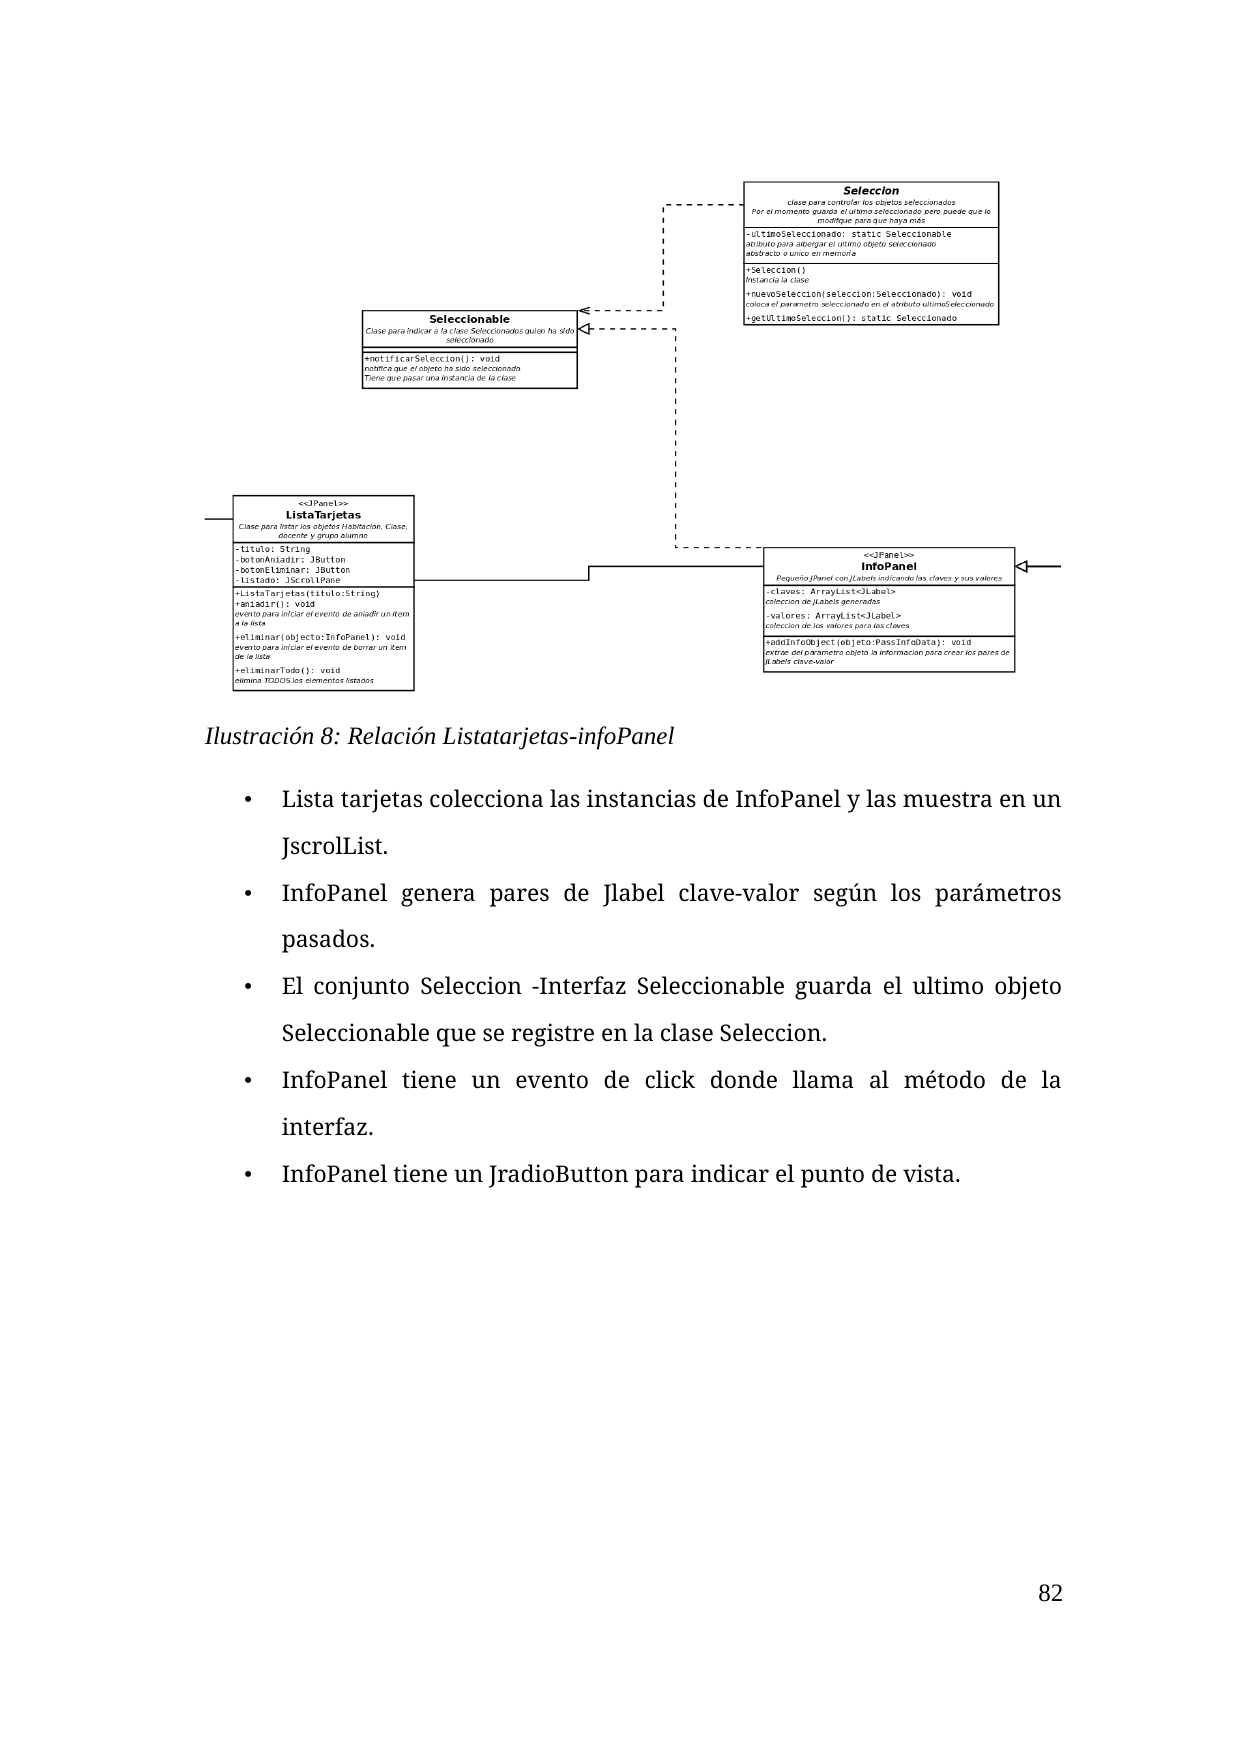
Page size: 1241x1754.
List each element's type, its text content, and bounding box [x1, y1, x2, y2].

list Ilustración 8: Relación Listatarjetas-infoPanel [204, 716, 1062, 749]
list El conjunto Seleccion -Interfaz Seleccionable guarda el ultimo objeto Seleccionable que se registre en la clase Seleccion. [244, 970, 1063, 1048]
list InfoPanel genera pares de Jlabel clave-valor según los parámetros pasados. [244, 877, 1063, 955]
list InfoPanel tiene un evento de click donde llama al método de la interfaz. [244, 1064, 1063, 1142]
list InfoPanel tiene un JradioButton para indicar el punto de vista. [244, 1158, 1063, 1189]
picture [204, 151, 1061, 716]
list Lista tarjetas colecciona las instancias de InfoPanel y las muestra en un JscrolList. [204, 139, 1063, 861]
